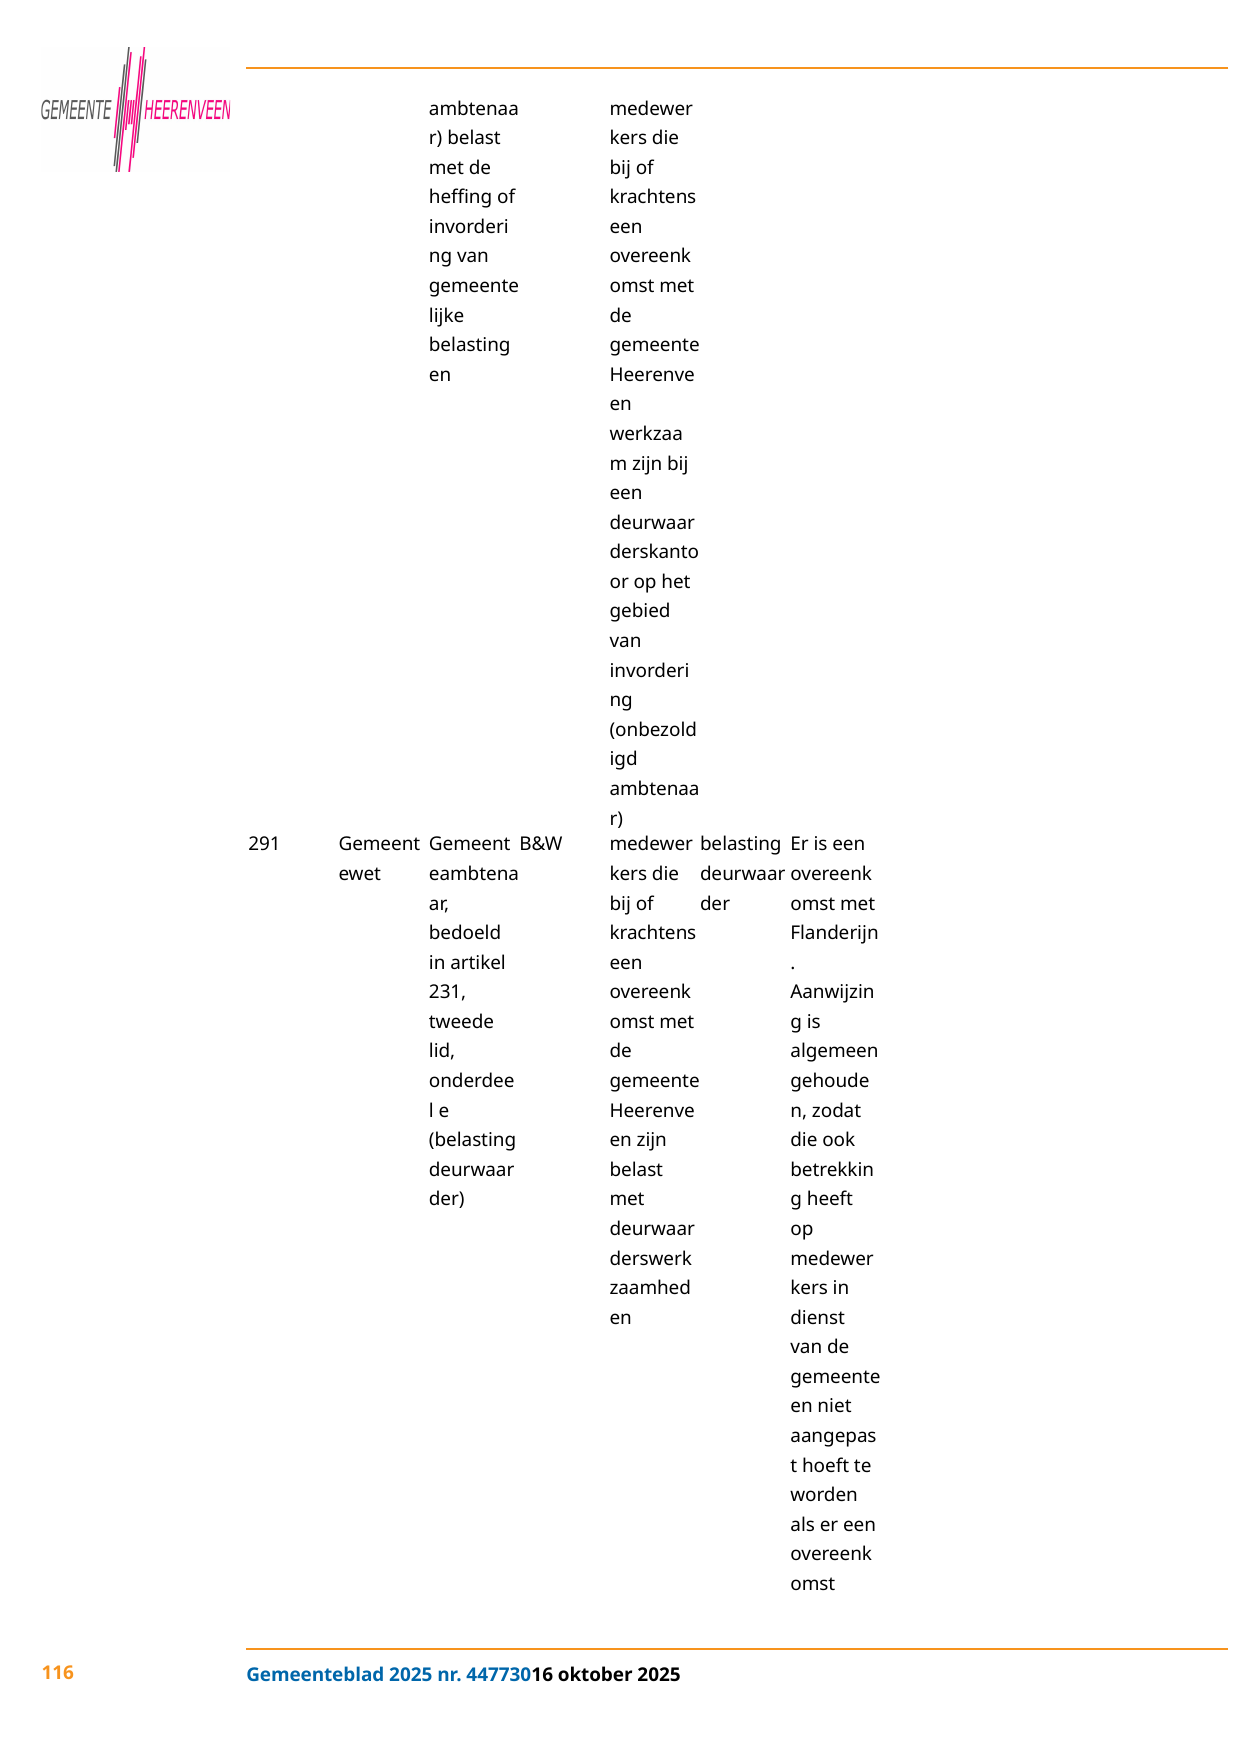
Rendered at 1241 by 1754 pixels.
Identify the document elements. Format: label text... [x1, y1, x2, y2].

table_cell [1061, 831, 1152, 1596]
table_cell [971, 831, 1061, 1596]
table_cell medewerkers die bij of krachtens een overeenkomst met de gemeente Heerenveen zijn belast met deurwaarderswerkzaamheden [609, 831, 700, 1596]
table_cell medewerkers die bij of krachtens een overeenkomst met de gemeente Heerenveen werkzaam zijn bij een deurwaarderskantoor op het gebied van invordering (onbezoldigd ambtenaar) [609, 95, 700, 831]
picture [41, 47, 231, 172]
table_cell [881, 831, 971, 1596]
table_cell [790, 95, 881, 831]
table_cell [519, 95, 609, 831]
table_cell Gemeentewet [338, 831, 429, 1596]
table_cell [338, 95, 429, 831]
table_cell [1061, 95, 1152, 831]
table_cell Gemeenteambtenaar, bedoeld in artikel 231, tweede lid, onderdeel e (belastingdeurwaarder) [429, 831, 519, 1596]
table_cell [971, 95, 1061, 831]
table_cell 291 [248, 831, 338, 1596]
table_cell [248, 95, 338, 831]
table_cell belastingdeurwaarder [700, 831, 790, 1596]
table_cell B&W [519, 831, 609, 1596]
table_cell [881, 95, 971, 831]
table_cell Er is een overeenkomst met Flanderijn. Aanwijzing is algemeen gehouden, zodat die ook betrekking heeft op medewerkers in dienst van de gemeente en niet aangepast hoeft te worden als er een overeenkomst [790, 831, 881, 1596]
table_cell ambtenaar) belast met de heffing of invordering van gemeentelijke belastingen [429, 95, 519, 831]
table_cell [700, 95, 790, 831]
